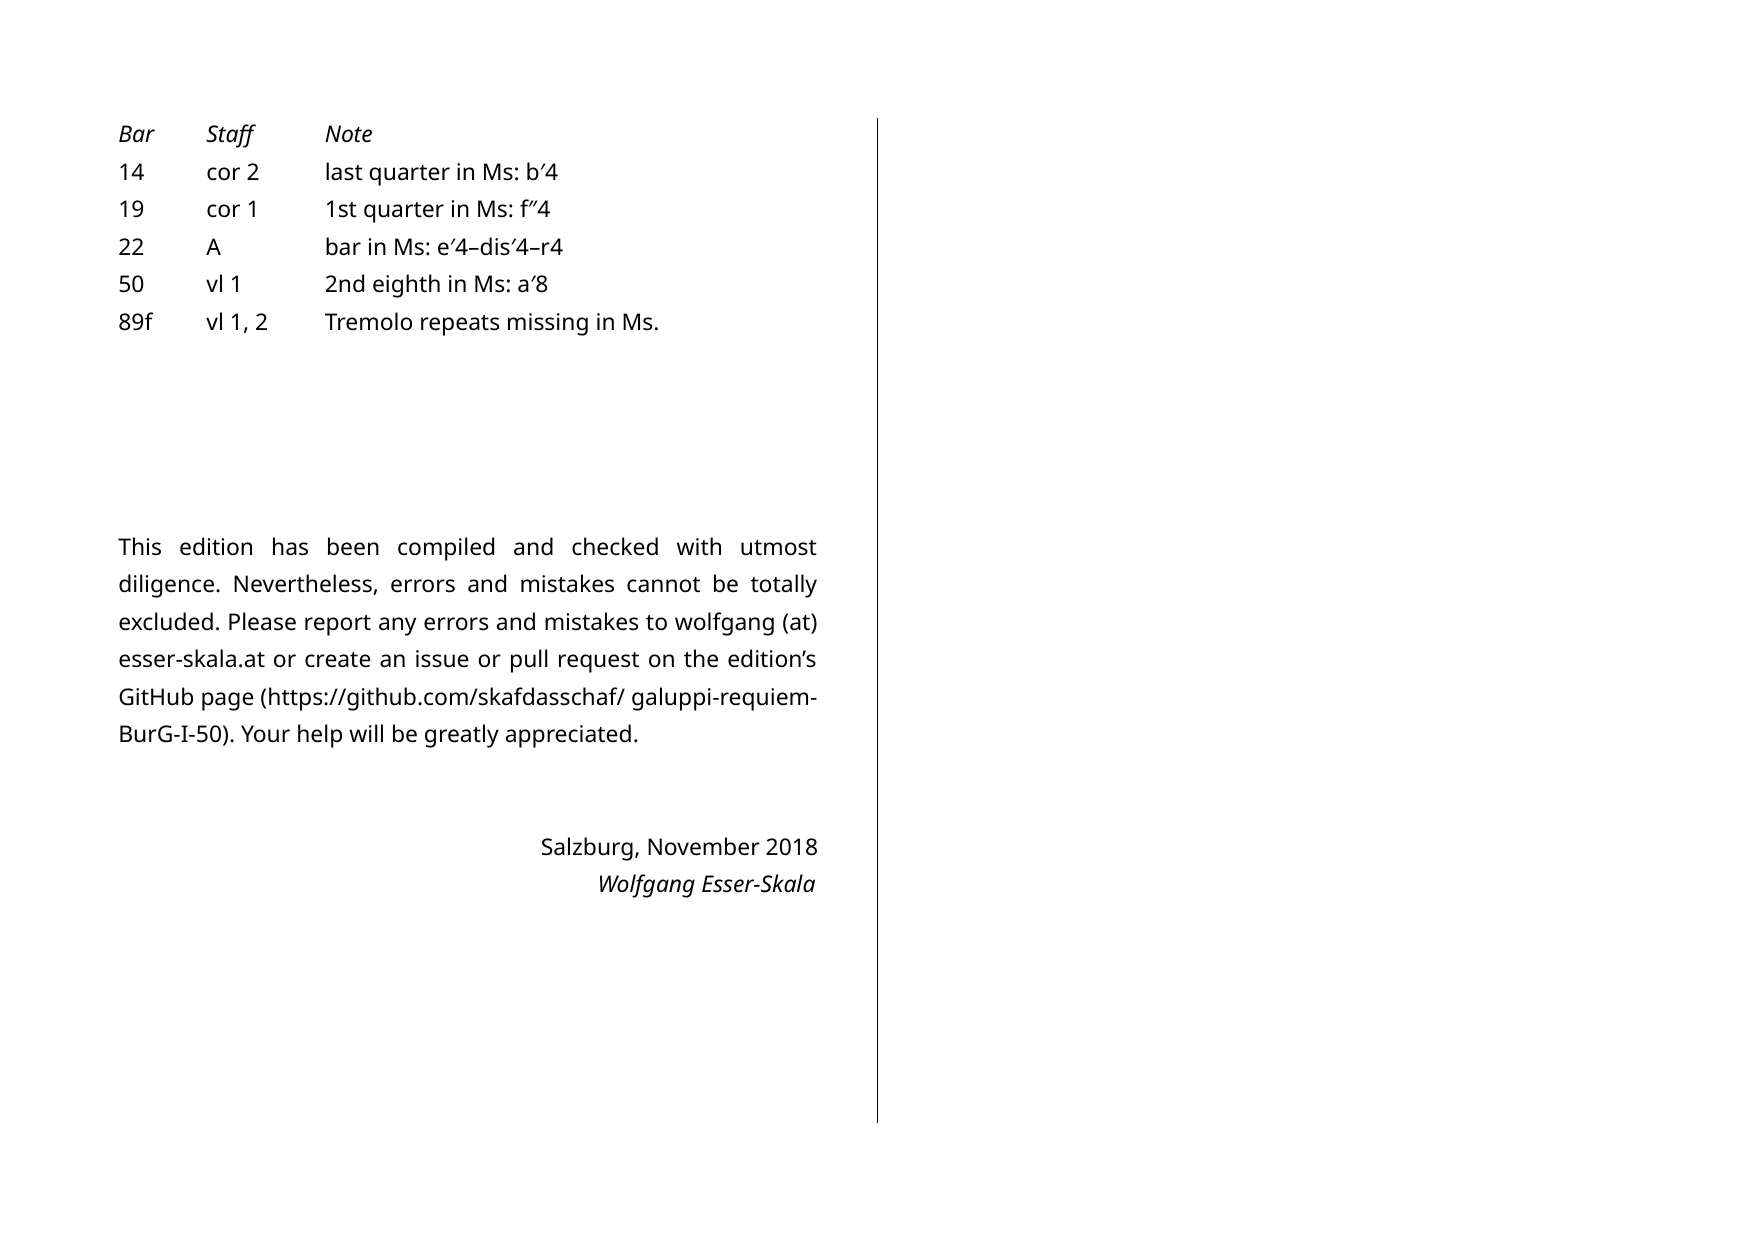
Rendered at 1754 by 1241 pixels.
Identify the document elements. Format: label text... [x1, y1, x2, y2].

text Salzburg, November 2018 Wolfgang Esser-Skala [118, 831, 818, 899]
text This edition has been compiled and checked with utmost diligence. Nevertheless, errors and mistakes cannot be totally excluded. Please report any errors and mistakes to wolfgang (at) esser-skala.at or create an issue or pull request on the edition’s GitHub page (https://github.com/skafdasschaf/ galuppi-requiem-BurG-I-50). Your help will be greatly appreciated. [118, 531, 818, 749]
text Bar Staff Note 14 cor 2 last quarter in Ms: b′4 19 cor 1 1st quarter in Ms: f″4 22 A bar in Ms: e′4–dis′4–r4 50 vl 1 2nd eighth in Ms: a′8 89f vl 1, 2 Tremolo repeats missing in Ms. [118, 118, 818, 524]
